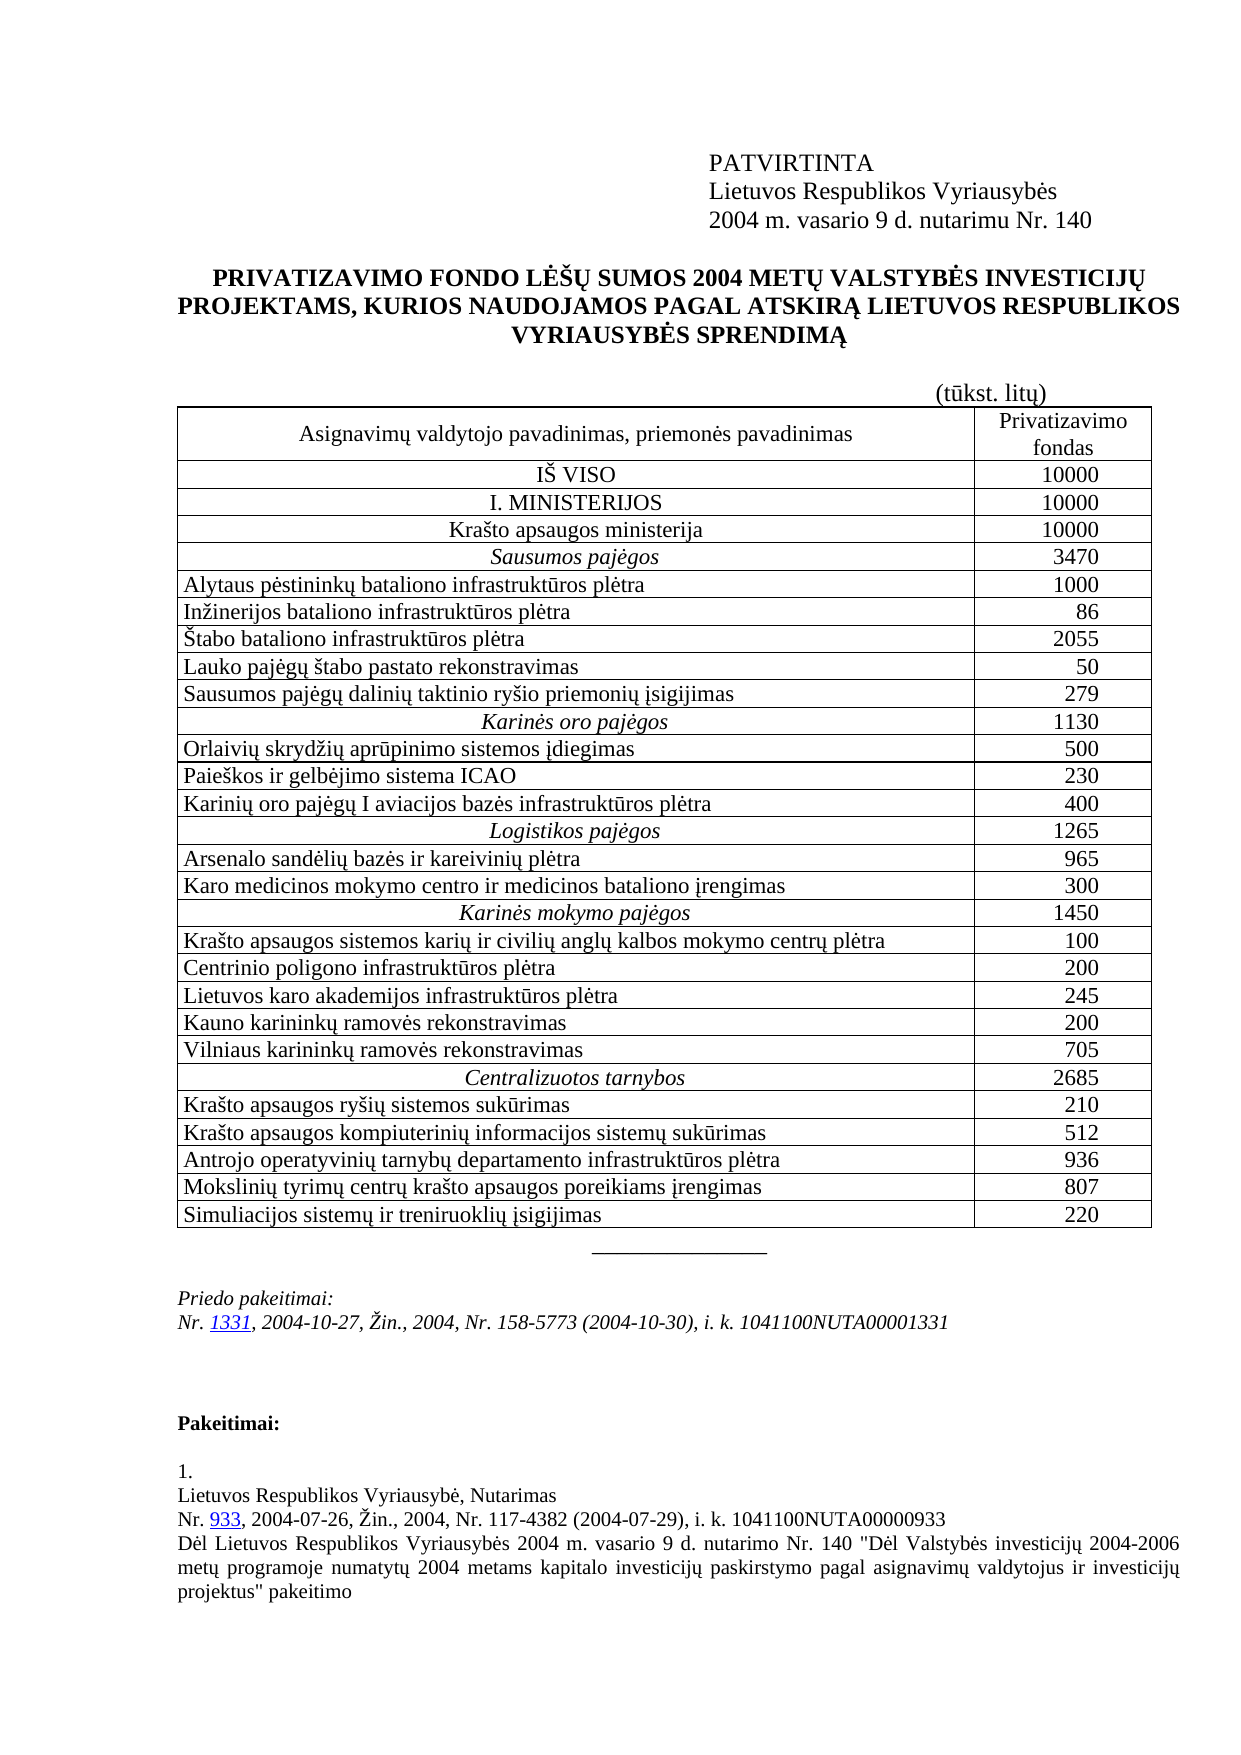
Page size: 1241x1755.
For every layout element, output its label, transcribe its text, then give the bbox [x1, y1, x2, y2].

table_cell 965 [975, 845, 1151, 871]
table_cell 245 [975, 982, 1151, 1008]
table_cell Lauko pajėgų štabo pastato rekonstravimas [178, 653, 974, 679]
table_cell Simuliacijos sistemų ir treniruoklių įsigijimas [178, 1201, 974, 1227]
table_cell Krašto apsaugos kompiuterinių informacijos sistemų sukūrimas [178, 1119, 974, 1145]
table_cell Orlaivių skrydžių aprūpinimo sistemos įdiegimas [178, 735, 974, 761]
table_cell 3470 [975, 543, 1151, 570]
table_cell Arsenalo sandėlių bazės ir kareivinių plėtra [178, 845, 974, 871]
text PRIVATIZAVIMO FONDO LĖŠŲ SUMOS 2004 METŲ VALSTYBĖS INVESTICIJŲ PROJEKTAMS, KURIOS NAUDOJAMOS PAGAL ATSKIRĄ LIETUVOS RESPUBLIKOS VYRIAUSYBĖS SPRENDIMĄ [177, 263, 1181, 349]
table_cell Sausumos pajėgos [178, 543, 974, 570]
text 1. [177, 1459, 1181, 1483]
table_cell Centralizuotos tarnybos [178, 1064, 974, 1090]
table_cell Štabo bataliono infrastruktūros plėtra [178, 626, 974, 652]
text Dėl Lietuvos Respublikos Vyriausybės 2004 m. vasario 9 d. nutarimo Nr. 140 "Dėl Valstybės investicijų 2004-2006 metų programoje numatytų 2004 metams kapitalo investicijų paskirstymo pagal asignavimų valdytojus ir investicijų projektus" pakeitimo [177, 1531, 1181, 1603]
table_cell 10000 [975, 489, 1151, 515]
table_cell Sausumos pajėgų dalinių taktinio ryšio priemonių įsigijimas [178, 680, 974, 707]
text Lietuvos Respublikos Vyriausybės [177, 176, 1181, 205]
table_cell 10000 [975, 516, 1151, 542]
table_cell Paieškos ir gelbėjimo sistema ICAO [178, 763, 974, 789]
table_cell 10000 [975, 461, 1151, 487]
table_cell Krašto apsaugos ministerija [178, 516, 974, 542]
table_cell Karinės mokymo pajėgos [178, 900, 974, 926]
text Pakeitimai: [177, 1411, 1181, 1435]
table_cell 300 [975, 872, 1151, 898]
table_cell I. MINISTERIJOS [178, 489, 974, 515]
text 2004 m. vasario 9 d. nutarimu Nr. 140 [177, 205, 1181, 234]
table_cell 279 [975, 680, 1151, 707]
table_header Asignavimų valdytojo pavadinimas, priemonės pavadinimas [178, 408, 974, 460]
table_cell Kauno karininkų ramovės rekonstravimas [178, 1009, 974, 1035]
table_cell Krašto apsaugos sistemos karių ir civilių anglų kalbos mokymo centrų plėtra [178, 927, 974, 953]
table_cell Karinės oro pajėgos [178, 708, 974, 734]
table_cell 100 [975, 927, 1151, 953]
table_cell Antrojo operatyvinių tarnybų departamento infrastruktūros plėtra [178, 1146, 974, 1172]
table_cell Karo medicinos mokymo centro ir medicinos bataliono įrengimas [178, 872, 974, 898]
table_cell 200 [975, 954, 1151, 981]
table_header Privatizavimo fondas [975, 408, 1151, 460]
table_cell IŠ VISO [178, 461, 974, 487]
table_cell 220 [975, 1201, 1151, 1227]
table_cell Karinių oro pajėgų I aviacijos bazės infrastruktūros plėtra [178, 790, 974, 816]
table_cell Inžinerijos bataliono infrastruktūros plėtra [178, 598, 974, 624]
table_cell Alytaus pėstininkų bataliono infrastruktūros plėtra [178, 571, 974, 597]
table_cell 705 [975, 1036, 1151, 1063]
table_cell 200 [975, 1009, 1151, 1035]
text Priedo pakeitimai: [177, 1286, 1181, 1310]
text Nr. 1331, 2004-10-27, Žin., 2004, Nr. 158-5773 (2004-10-30), i. k. 1041100NUTA00001331 [177, 1310, 1181, 1334]
table_cell 2055 [975, 626, 1151, 652]
table_cell 512 [975, 1119, 1151, 1145]
table_cell 500 [975, 735, 1151, 761]
text Nr. 933, 2004-07-26, Žin., 2004, Nr. 117-4382 (2004-07-29), i. k. 1041100NUTA00000933 [177, 1507, 1181, 1531]
table_cell 400 [975, 790, 1151, 816]
table_cell Krašto apsaugos ryšių sistemos sukūrimas [178, 1091, 974, 1118]
table_cell 936 [975, 1146, 1151, 1172]
table_cell 86 [975, 598, 1151, 624]
table_cell 210 [975, 1091, 1151, 1118]
table_cell 1130 [975, 708, 1151, 734]
table_cell 1265 [975, 817, 1151, 844]
table_cell 2685 [975, 1064, 1151, 1090]
table_cell Vilniaus karininkų ramovės rekonstravimas [178, 1036, 974, 1063]
table_cell Lietuvos karo akademijos infrastruktūros plėtra [178, 982, 974, 1008]
text (tūkst. litų) [177, 378, 1181, 406]
text ______________ [177, 1228, 1181, 1257]
table_cell 230 [975, 763, 1151, 789]
text PATVIRTINTA [177, 148, 1181, 176]
text Lietuvos Respublikos Vyriausybė, Nutarimas [177, 1483, 1181, 1507]
table_cell 807 [975, 1174, 1151, 1200]
table_cell 1450 [975, 900, 1151, 926]
table_cell Logistikos pajėgos [178, 817, 974, 844]
table_cell 50 [975, 653, 1151, 679]
table_cell 1000 [975, 571, 1151, 597]
table_cell Centrinio poligono infrastruktūros plėtra [178, 954, 974, 981]
table_cell Mokslinių tyrimų centrų krašto apsaugos poreikiams įrengimas [178, 1174, 974, 1200]
